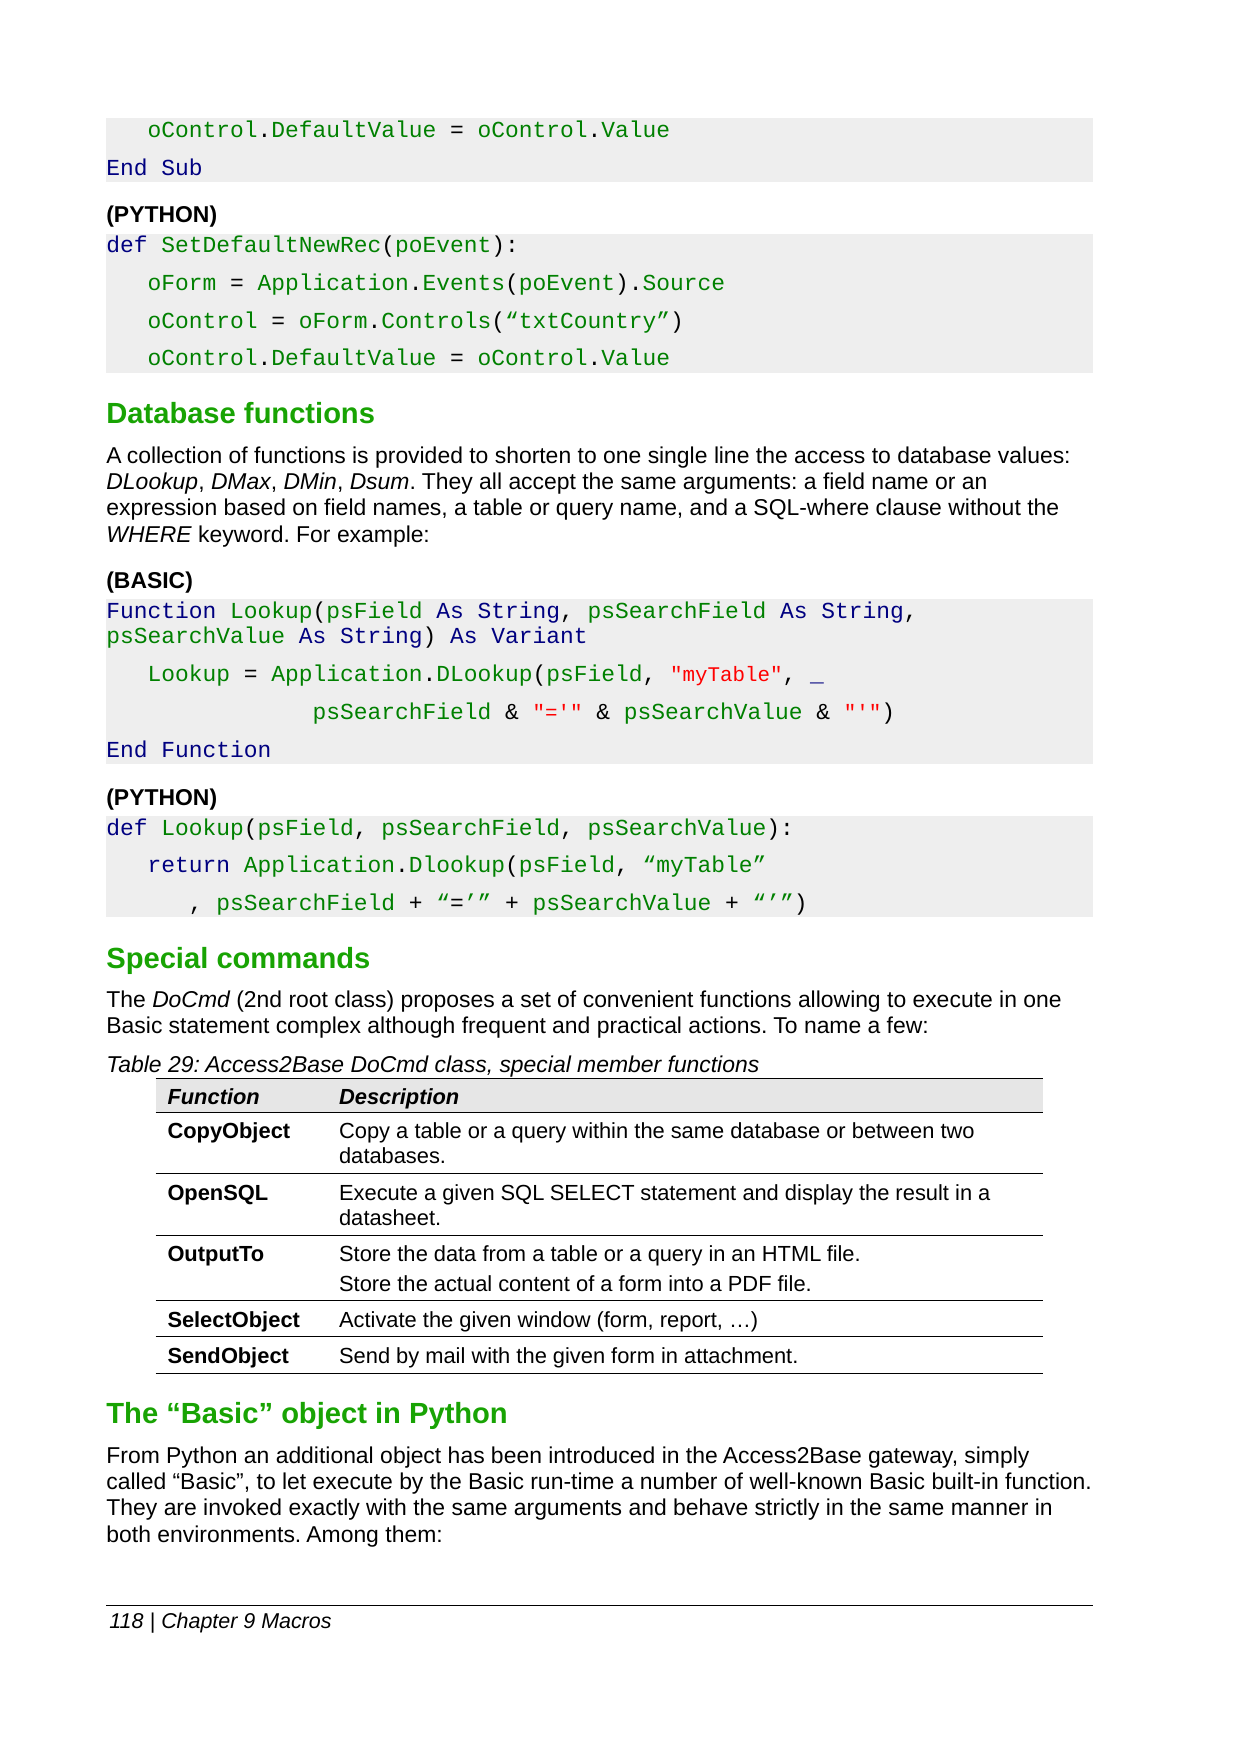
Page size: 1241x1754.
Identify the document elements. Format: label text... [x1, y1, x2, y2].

text oControl.DefaultValue = oControl.Value [106, 118, 1093, 144]
text oControl = oForm.Controls(“txtCountry”) [106, 309, 1093, 335]
table_cell OpenSQL [156, 1174, 327, 1234]
text A collection of functions is provided to shorten to one single line the access to database values: DLookup, DMax, DMin, Dsum. They all accept the same arguments: a field name or an expression based on field names, a table or query name, and a SQL-where clause without the WHERE keyword. For example: [106, 442, 1093, 547]
table_cell SendObject [156, 1337, 327, 1372]
text def SetDefaultNewRec(poEvent): [106, 234, 1093, 259]
subtitle Special commands [106, 941, 1093, 974]
table_cell OutputTo [156, 1236, 327, 1300]
text psSearchField & "='" & psSearchValue & "'") [106, 700, 1093, 726]
subtitle (BASIC) [106, 567, 1093, 593]
table_cell CopyObject [156, 1113, 327, 1173]
text Function Lookup(psField As String, psSearchField As String, psSearchValue As String) As Variant [106, 599, 1093, 651]
table_header Function [156, 1079, 327, 1112]
text From Python an additional object has been introduced in the Access2Base gateway, simply called “Basic”, to let execute by the Basic run-time a number of well-known Basic built-in function. They are invoked exactly with the same arguments and behave strictly in the same manner in both environments. Among them: [106, 1442, 1093, 1547]
subtitle The “Basic” object in Python [106, 1396, 1093, 1430]
table_cell Store the data from a table or a query in an HTML file. Store the actual content of a form into a PDF file. [327, 1236, 1043, 1300]
text return Application.Dlookup(psField, “myTable” [106, 853, 1093, 879]
text Table 29: Access2Base DoCmd class, special member functions [106, 1051, 1093, 1078]
table_header Description [327, 1079, 1043, 1112]
text def Lookup(psField, psSearchField, psSearchValue): [106, 816, 1093, 842]
table_cell Activate the given window (form, report, …) [327, 1301, 1043, 1336]
text End Function [106, 738, 1093, 764]
text Lookup = Application.DLookup(psField, "myTable", _ [106, 663, 1093, 688]
text oForm = Application.Events(poEvent).Source [106, 271, 1093, 297]
text , psSearchField + “=’” + psSearchValue + “’”) [106, 891, 1093, 917]
table_cell SelectObject [156, 1301, 327, 1336]
table_cell Execute a given SQL SELECT statement and display the result in a datasheet. [327, 1174, 1043, 1234]
table_cell Copy a table or a query within the same database or between two databases. [327, 1113, 1043, 1173]
subtitle (PYTHON) [106, 201, 1093, 228]
text oControl.DefaultValue = oControl.Value [106, 347, 1093, 373]
subtitle Database functions [106, 396, 1093, 430]
text The DoCmd (2nd root class) proposes a set of convenient functions allowing to execute in one Basic statement complex although frequent and practical actions. To name a few: [106, 986, 1093, 1039]
table_cell Send by mail with the given form in attachment. [327, 1337, 1043, 1372]
text End Sub [106, 156, 1093, 182]
subtitle (PYTHON) [106, 783, 1093, 810]
